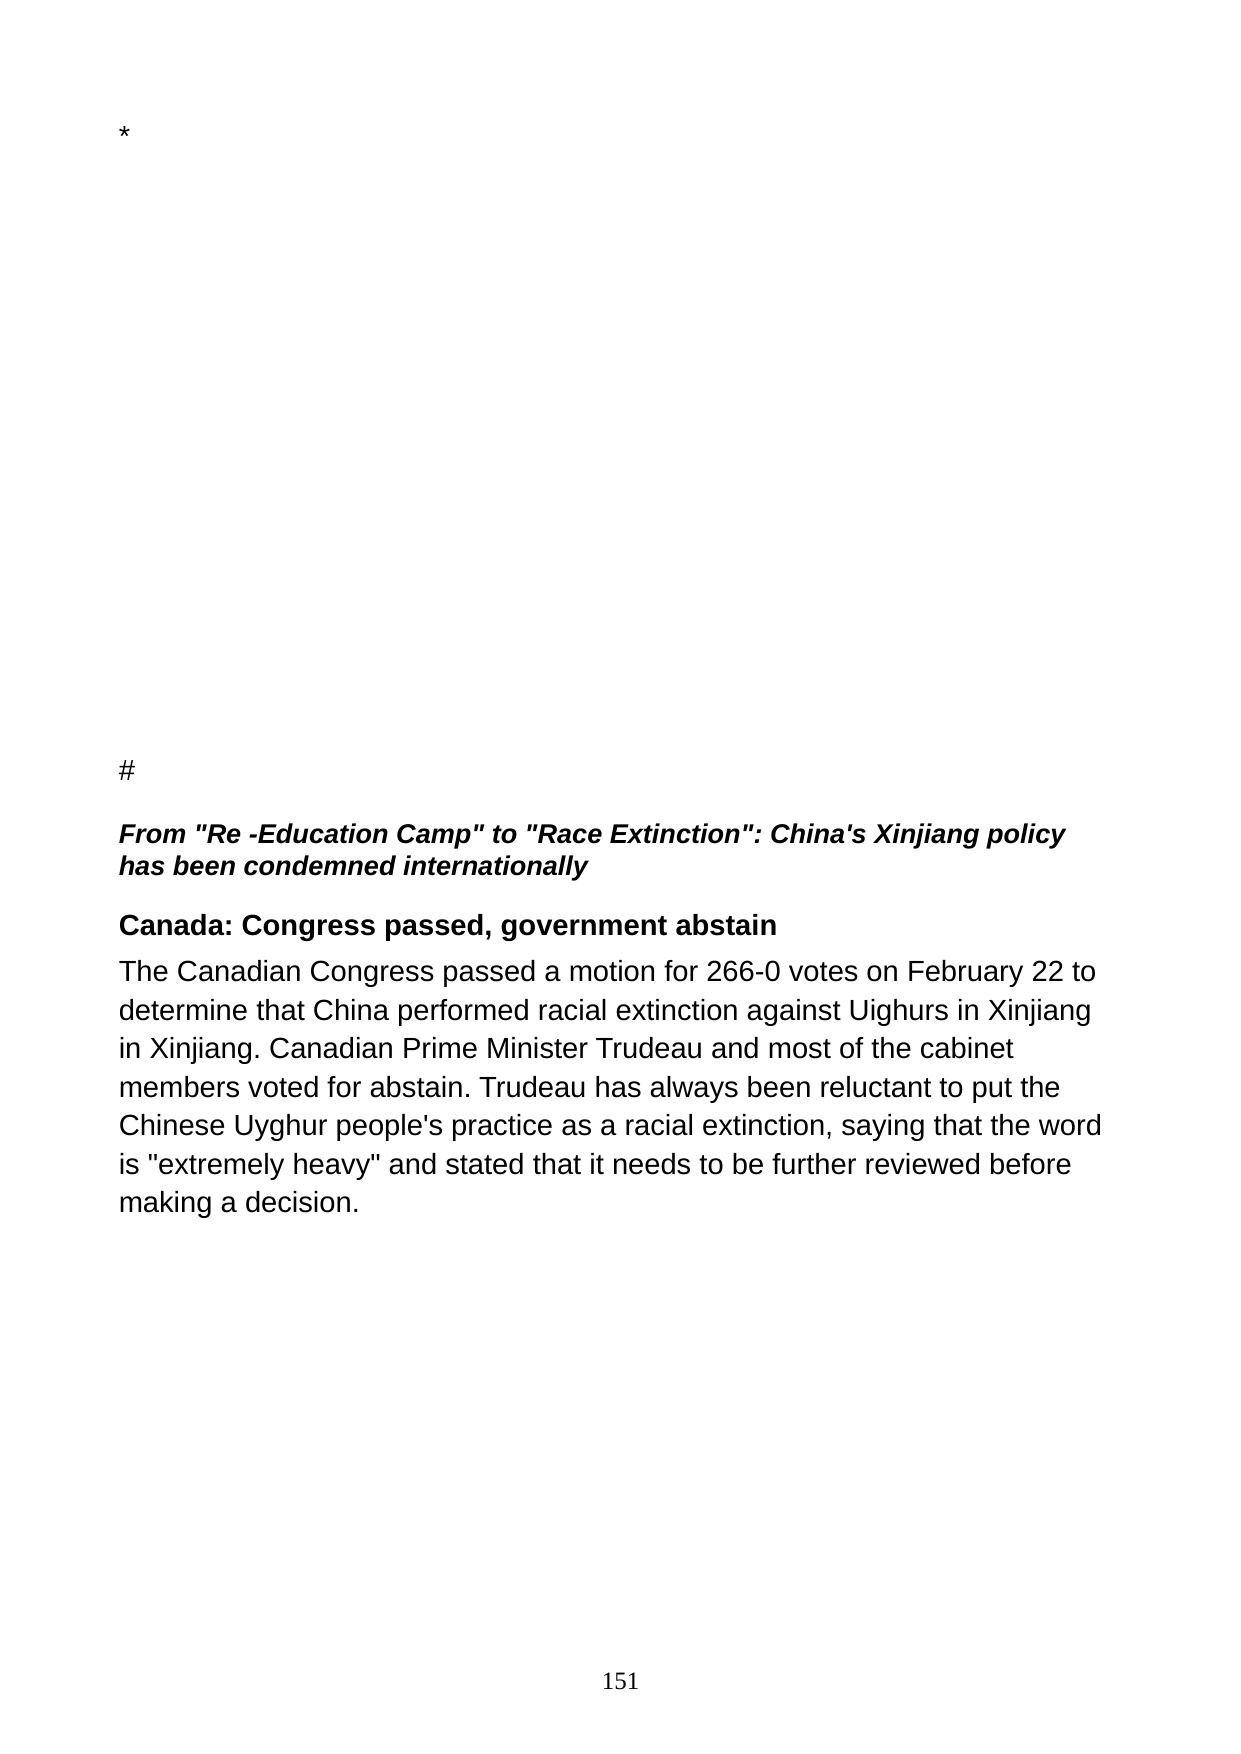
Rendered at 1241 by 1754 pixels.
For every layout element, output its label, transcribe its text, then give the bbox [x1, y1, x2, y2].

text * # [118, 118, 1122, 786]
subtitle From "Re -Education Camp" to "Race Extinction": China's Xinjiang policy has been condemned internationally [118, 818, 1122, 881]
subtitle Canada: Congress passed, government abstain [118, 908, 1122, 941]
text The Canadian Congress passed a motion for 266-0 votes on February 22 to determine that China performed racial extinction against Uighurs in Xinjiang in Xinjiang. Canadian Prime Minister Trudeau and most of the cabinet members voted for abstain. Trudeau has always been reluctant to put the Chinese Uyghur people's practice as a racial extinction, saying that the word is "extremely heavy" and stated that it needs to be further reviewed before making a decision. [118, 954, 1122, 1219]
